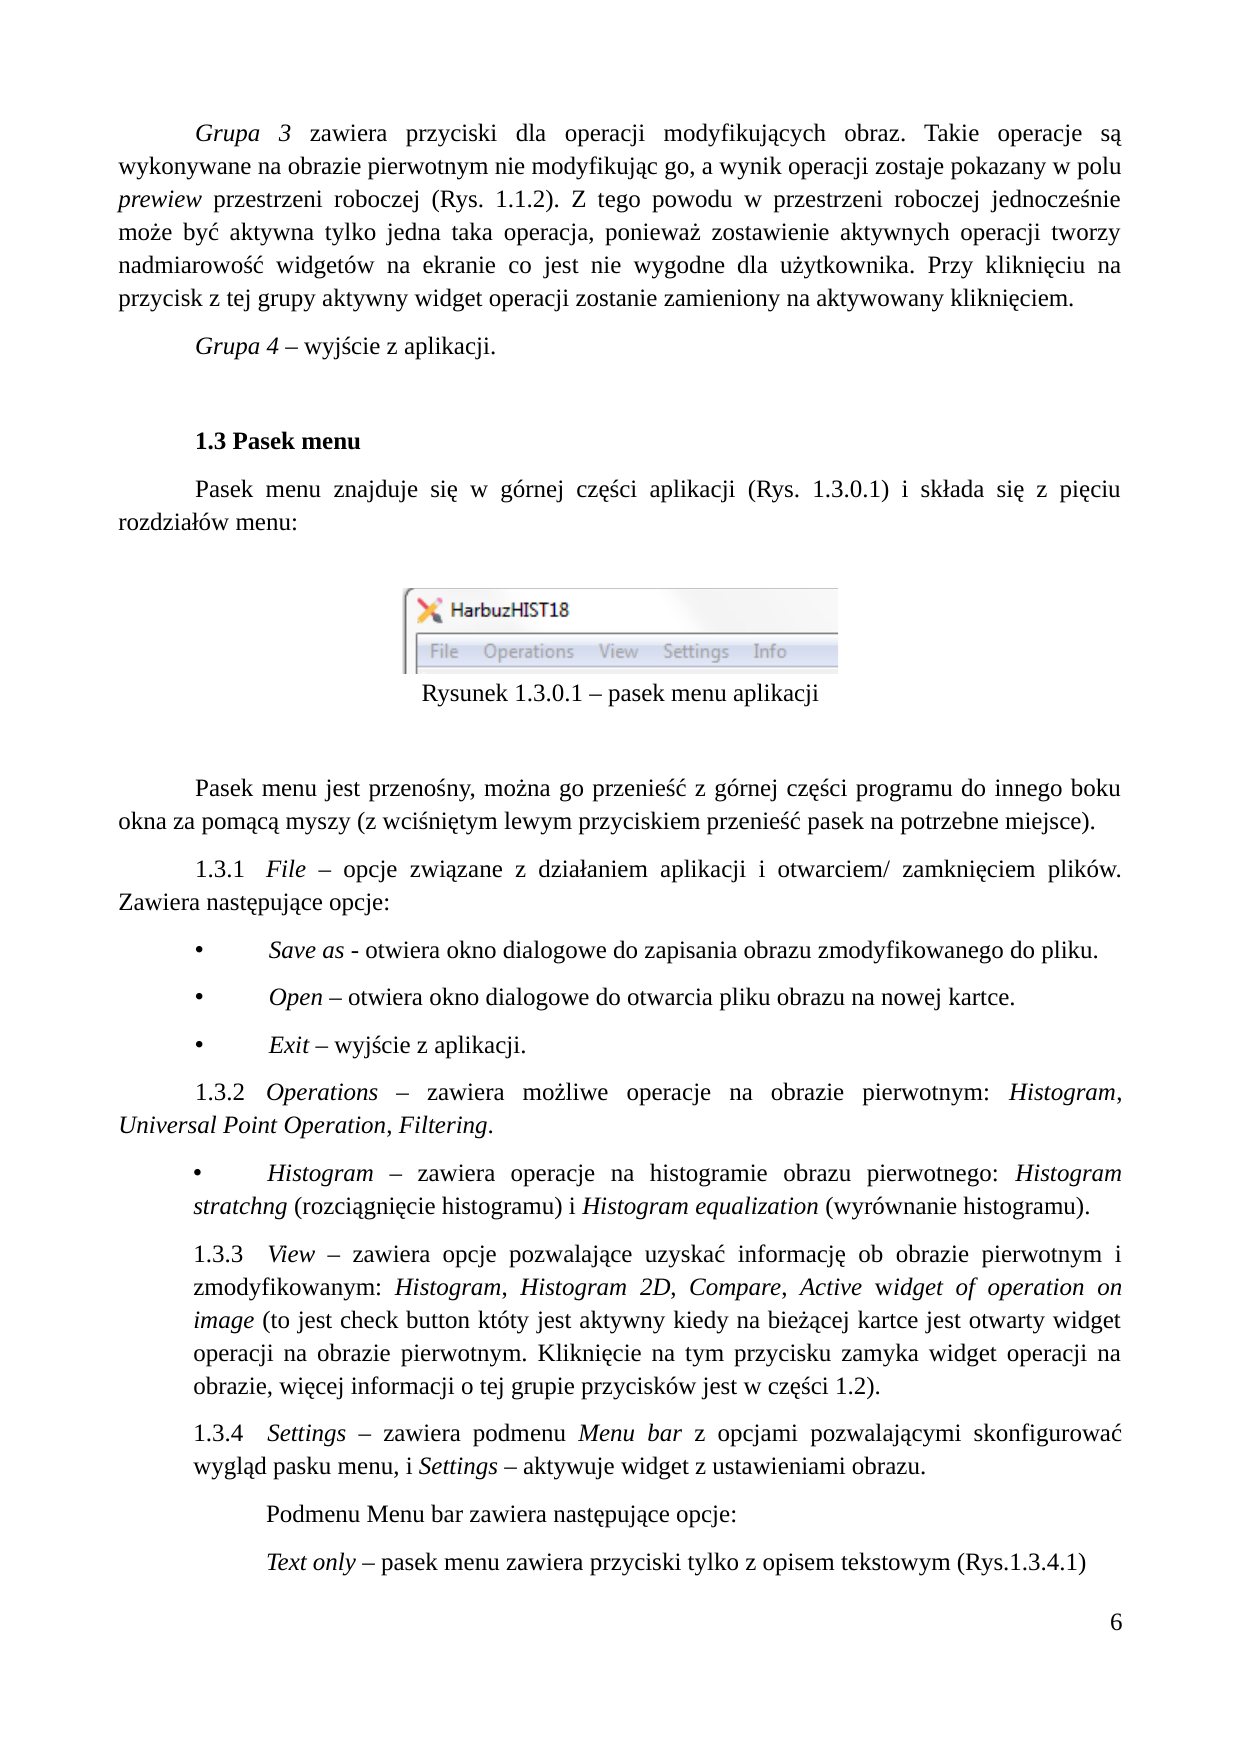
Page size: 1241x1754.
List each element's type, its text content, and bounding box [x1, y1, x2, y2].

list 1.3.3 View – zawiera opcje pozwalające uzyskać informację ob obrazie pierwotnym i zmodyfikowanym: Histogram, Histogram 2D, Compare, Active widget of operation on image (to jest check button któty jest aktywny kiedy na bieżącej kartce jest otwarty widget operacji na obrazie pierwotnym. Kliknięcie na tym przycisku zamyka widget operacji na obrazie, więcej informacji o tej grupie przycisków jest w części 1.2). [193, 1239, 1122, 1399]
text Pasek menu znajduje się w górnej części aplikacji (Rys. 1.3.0.1) i składa się z pięciu rozdziałów menu: [118, 474, 1122, 535]
list 1.3.4 Settings – zawiera podmenu Menu bar z opcjami pozwalającymi skonfigurować wygląd pasku menu, i Settings – aktywuje widget z ustawieniami obrazu. [193, 1418, 1122, 1480]
list Exit – wyjście z aplikacji. [195, 1030, 1122, 1059]
list Text only – pasek menu zawiera przyciski tylko z opisem tekstowym (Rys.1.3.4.1) [266, 1547, 1122, 1575]
text 1.3.1 File – opcje związane z działaniem aplikacji i otwarciem/ zamknięciem plików. Zawiera następujące opcje: [118, 854, 1122, 916]
list Histogram – zawiera operacje na histogramie obrazu pierwotnego: Histogram stratchng (rozciągnięcie histogramu) i Histogram equalization (wyrównanie histogramu). [193, 1158, 1122, 1220]
text Grupa 3 zawiera przyciski dla operacji modyfikujących obraz. Takie operacje są wykonywane na obrazie pierwotnym nie modyfikując go, a wynik operacji zostaje pokazany w polu prewiew przestrzeni roboczej (Rys. 1.1.2). Z tego powodu w przestrzeni roboczej jednocześnie może być aktywna tylko jedna taka operacja, ponieważ zostawienie aktywnych operacji tworzy nadmiarowość widgetów na ekranie co jest nie wygodne dla użytkownika. Przy kliknięciu na przycisk z tej grupy aktywny widget operacji zostanie zamieniony na aktywowany kliknięciem. [118, 118, 1122, 312]
text Grupa 4 – wyjście z aplikacji. [118, 331, 1122, 359]
text Rysunek 1.3.0.1 – pasek menu aplikacji [118, 674, 1122, 707]
list Save as - otwiera okno dialogowe do zapisania obrazu zmodyfikowanego do pliku. [195, 935, 1122, 963]
picture [402, 588, 839, 674]
text 1.3.2 Operations – zawiera możliwe operacje na obrazie pierwotnym: Histogram, Universal Point Operation, Filtering. [118, 1077, 1122, 1139]
text Pasek menu jest przenośny, można go przenieść z górnej części programu do innego boku okna za pomącą myszy (z wciśniętym lewym przyciskiem przenieść pasek na potrzebne miejsce). [118, 773, 1122, 835]
list Podmenu Menu bar zawiera następujące opcje: [266, 1499, 1122, 1528]
text 1.3 Pasek menu [118, 426, 1122, 455]
list Open – otwiera okno dialogowe do otwarcia pliku obrazu na nowej kartce. [195, 982, 1122, 1011]
